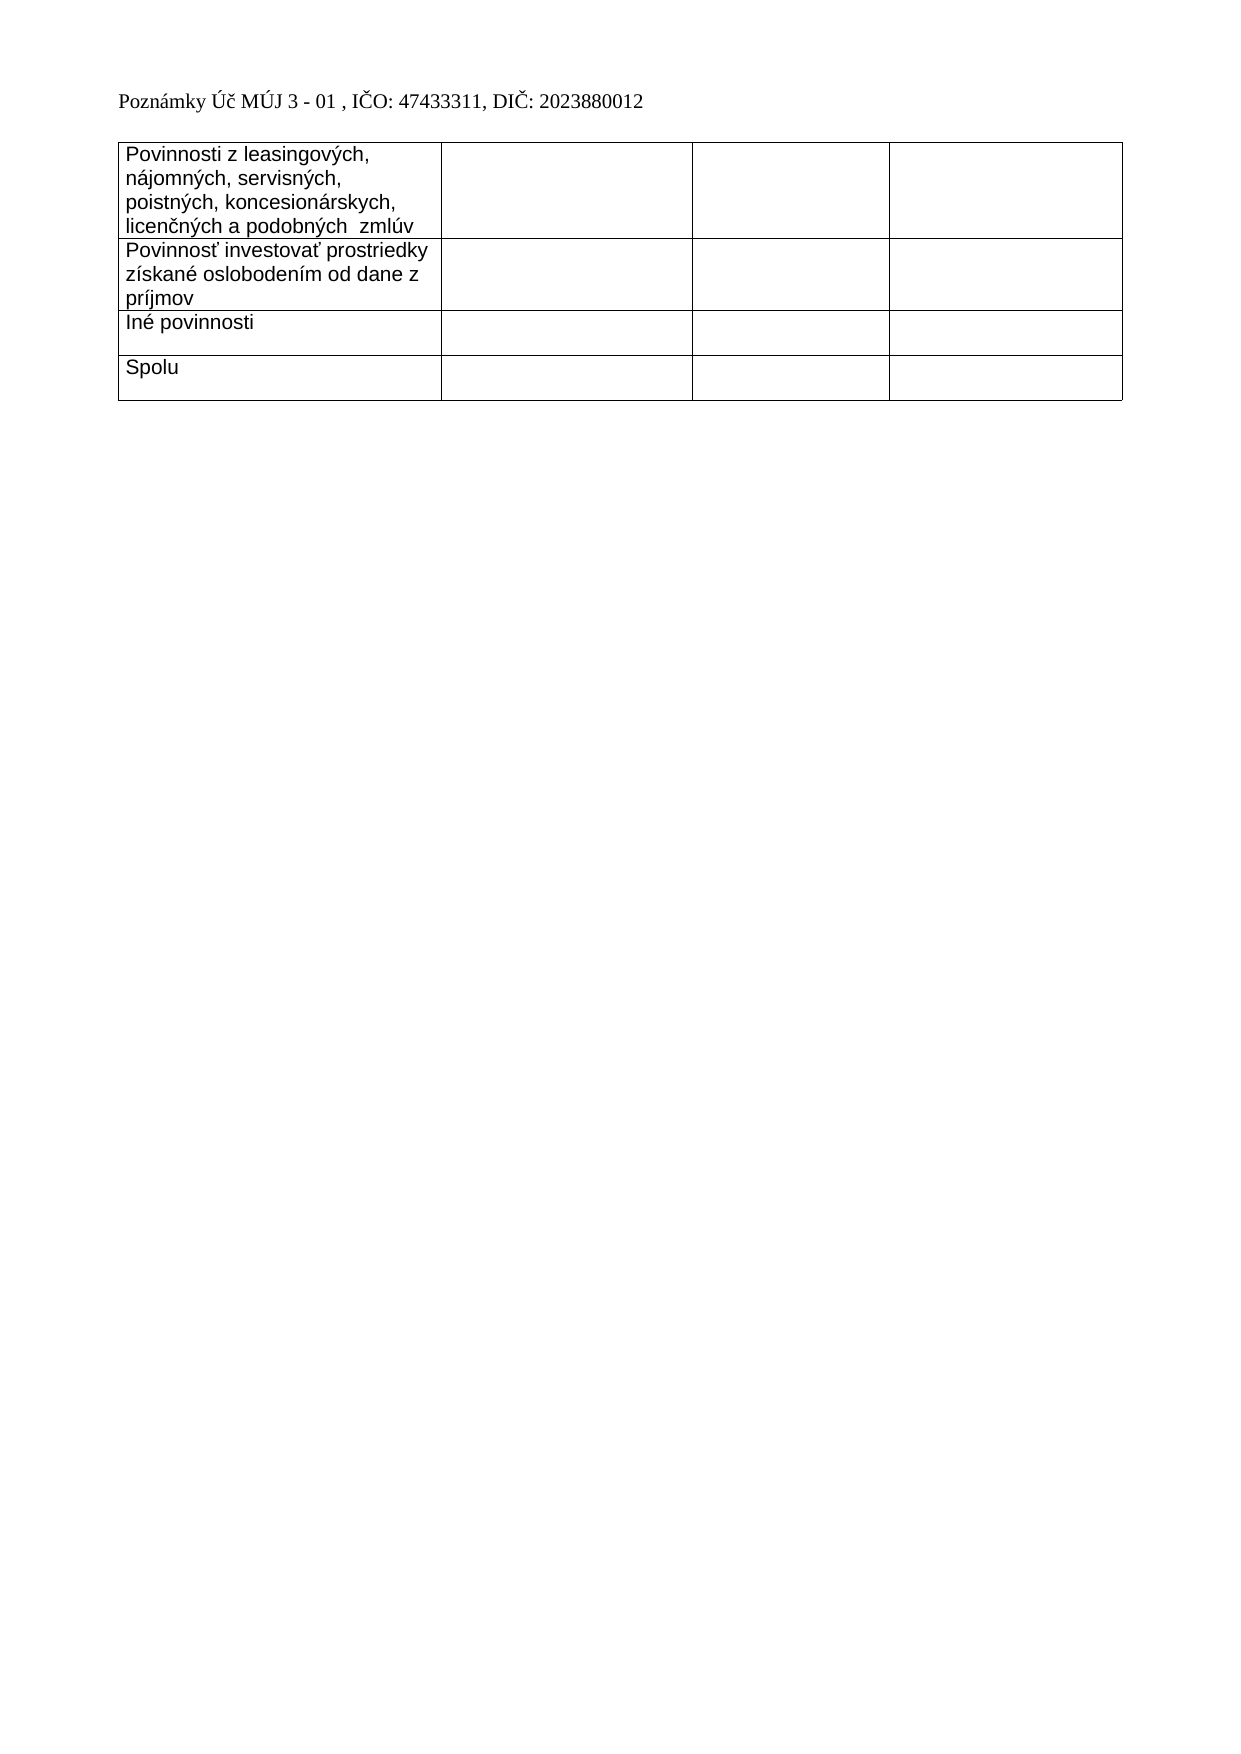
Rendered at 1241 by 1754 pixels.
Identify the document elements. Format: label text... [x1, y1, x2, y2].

table_cell [693, 239, 889, 310]
table_cell [890, 356, 1122, 400]
table_cell [442, 311, 692, 355]
table_cell [890, 143, 1122, 238]
table_cell [693, 356, 889, 400]
table_cell Spolu [119, 356, 441, 400]
table_cell [442, 239, 692, 310]
table_cell [890, 311, 1122, 355]
table_cell [442, 143, 692, 238]
table_cell [890, 239, 1122, 310]
table_cell [442, 356, 692, 400]
table_cell Povinnosti z leasingových, nájomných, servisných, poistných, koncesionárskych, licenčných a podobných zmlúv [119, 143, 441, 238]
table_cell [693, 143, 889, 238]
table_cell Iné povinnosti [119, 311, 441, 355]
table_cell Povinnosť investovať prostriedky získané oslobodením od dane z príjmov [119, 239, 441, 310]
table_cell [693, 311, 889, 355]
